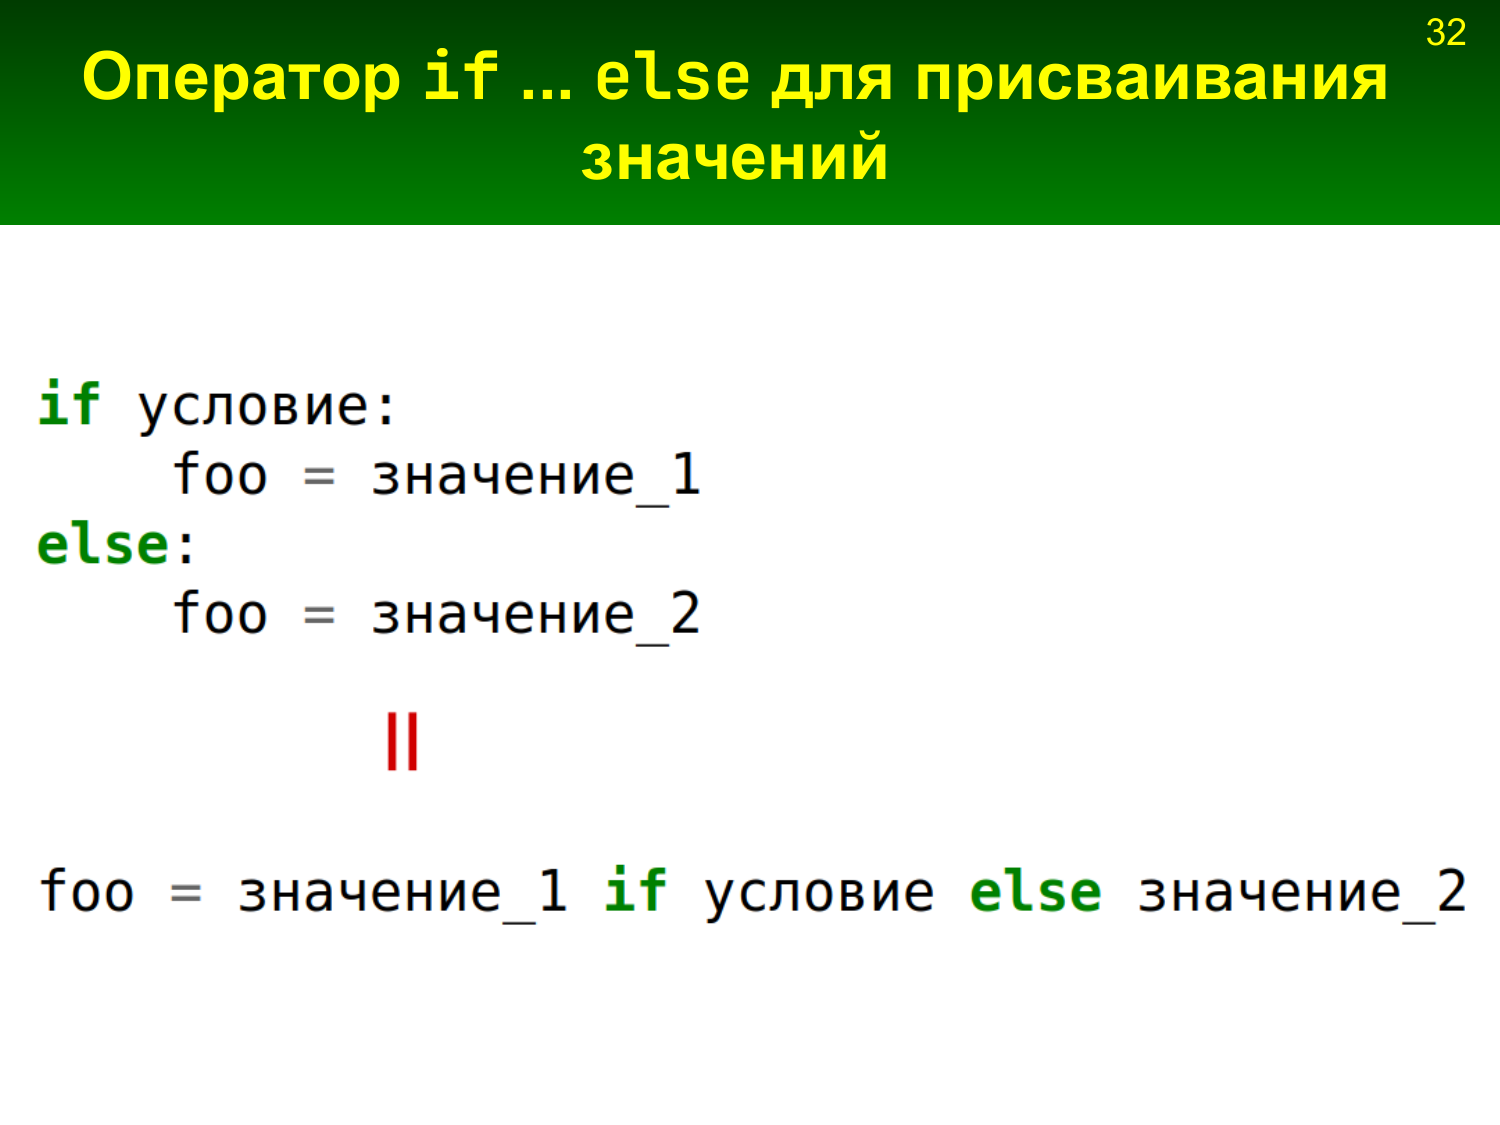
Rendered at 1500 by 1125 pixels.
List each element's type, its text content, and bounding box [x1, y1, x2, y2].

title Оператор if ... else для присваивания значений [47, 11, 1426, 215]
picture [23, 348, 1477, 947]
